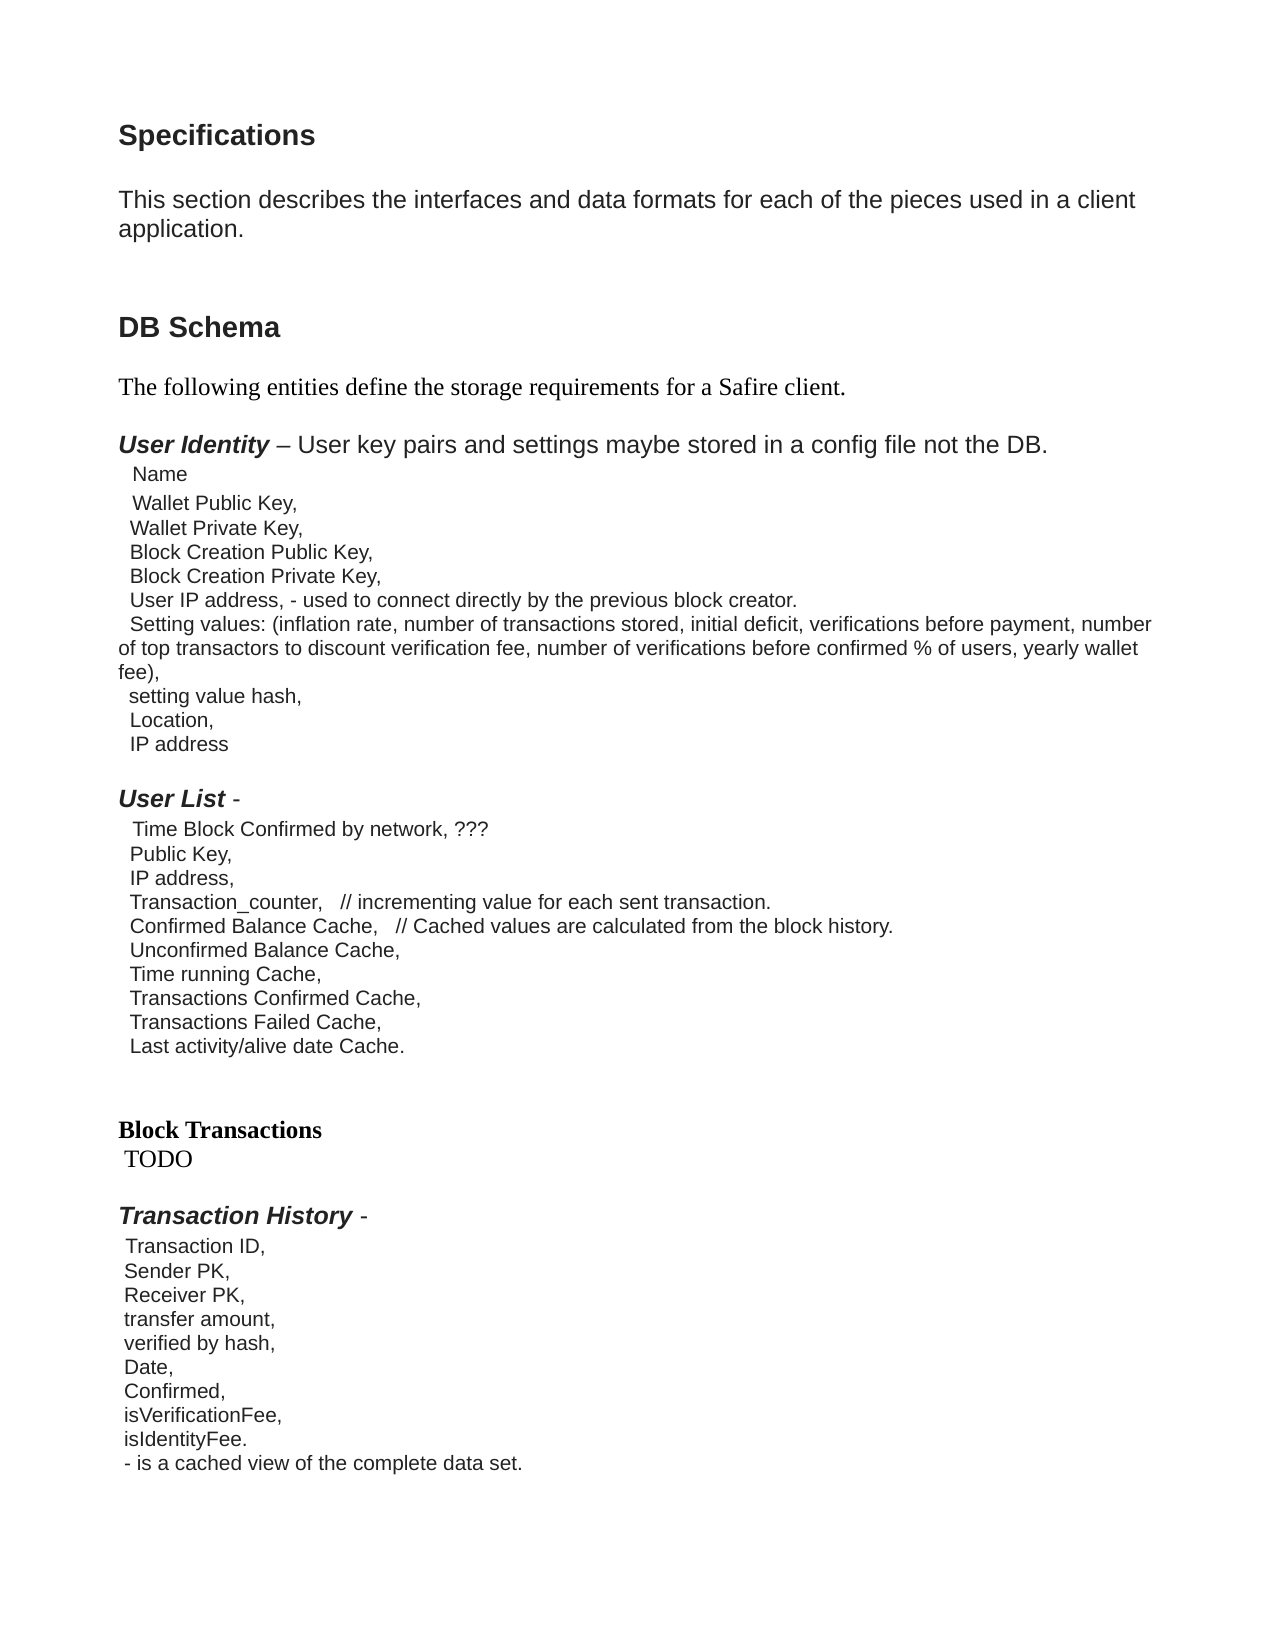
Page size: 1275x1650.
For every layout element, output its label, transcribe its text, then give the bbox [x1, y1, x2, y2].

text Public Key, [118, 842, 1157, 866]
text isVerificationFee, [118, 1402, 1157, 1426]
text The following entities define the storage requirements for a Safire client. [118, 372, 1157, 401]
text Setting values: (inflation rate, number of transactions stored, initial deficit, verifications before payment, number of top transactors to discount verification fee, number of verifications before confirmed % of users, yearly wallet fee), [118, 612, 1157, 683]
text Block Creation Public Key, [118, 540, 1157, 564]
text Receiver PK, [118, 1283, 1157, 1307]
text Block Transactions [118, 1115, 1157, 1144]
text Time running Cache, [118, 962, 1157, 986]
text transfer amount, [118, 1307, 1157, 1331]
text Last activity/alive date Cache. [118, 1033, 1157, 1057]
text DB Schema [118, 310, 1157, 343]
text Transactions Failed Cache, [118, 1009, 1157, 1033]
text - is a cached view of the complete data set. [118, 1450, 1157, 1474]
text Wallet Private Key, [118, 516, 1157, 540]
text IP address, [118, 866, 1157, 890]
text Confirmed, [118, 1378, 1157, 1402]
text isIdentityFee. [118, 1426, 1157, 1450]
text Confirmed Balance Cache, // Cached values are calculated from the block history. [118, 914, 1157, 938]
text This section describes the interfaces and data formats for each of the pieces used in a client application. [118, 185, 1157, 243]
text TODO [118, 1144, 1157, 1172]
text Block Creation Private Key, [118, 564, 1157, 588]
text Unconfirmed Balance Cache, [118, 938, 1157, 962]
text Transactions Confirmed Cache, [118, 986, 1157, 1009]
text Transaction_counter, // incrementing value for each sent transaction. [118, 890, 1157, 914]
text User List - [118, 784, 1157, 813]
text Specifications [118, 118, 1157, 152]
text User Identity – User key pairs and settings maybe stored in a config file not the DB. [118, 429, 1157, 458]
text Sender PK, [118, 1259, 1157, 1283]
text Time Block Confirmed by network, ??? [118, 813, 1157, 842]
text Name [118, 458, 1157, 487]
text Transaction ID, [118, 1230, 1157, 1259]
text Location, [118, 708, 1157, 732]
text verified by hash, [118, 1331, 1157, 1354]
text Wallet Public Key, [118, 487, 1157, 516]
text Date, [118, 1354, 1157, 1378]
text User IP address, - used to connect directly by the previous block creator. [118, 588, 1157, 612]
text IP address [118, 732, 1157, 756]
text Transaction History - [118, 1201, 1157, 1230]
text setting value hash, [118, 683, 1157, 708]
